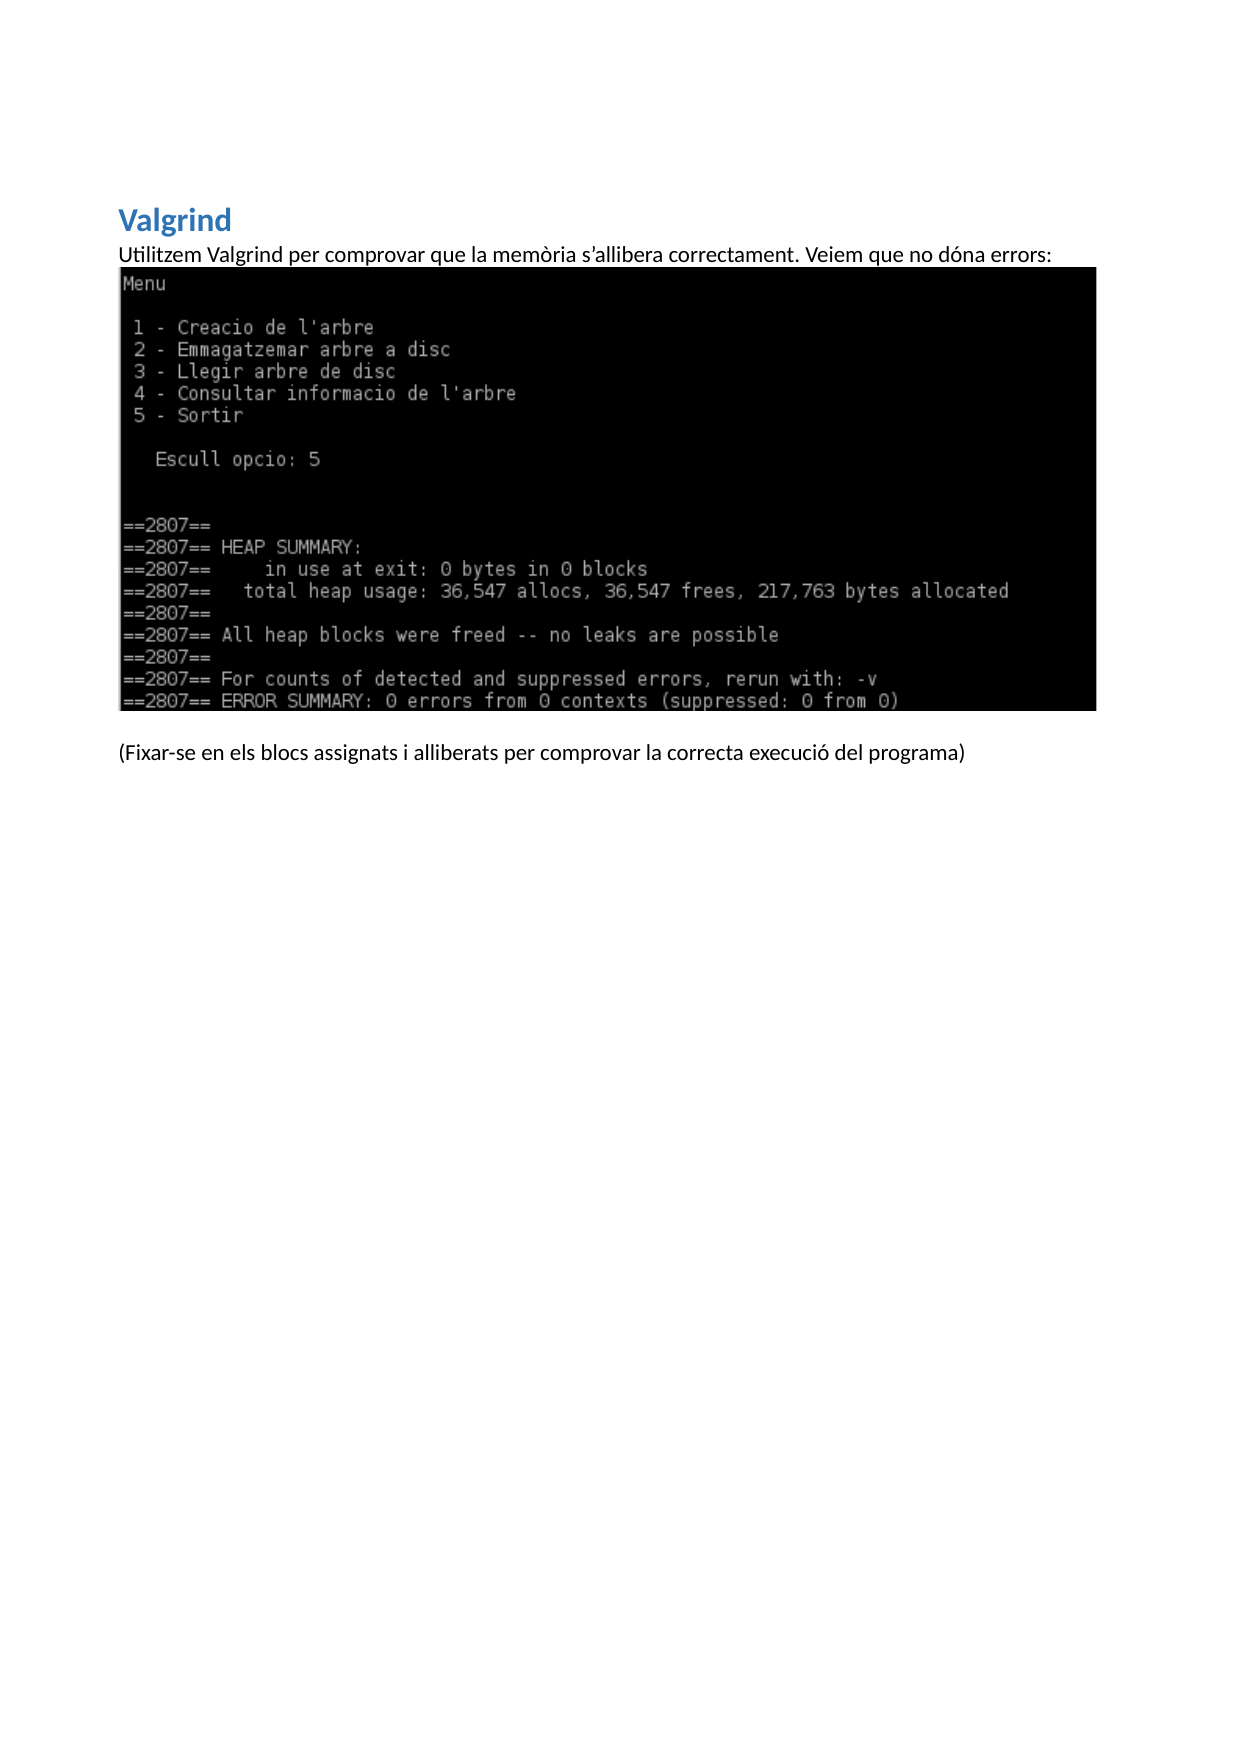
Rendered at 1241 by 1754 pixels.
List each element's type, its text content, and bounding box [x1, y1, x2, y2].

text (Fixar-se en els blocs assignats i alliberats per comprovar la correcta execució del programa) [118, 738, 1122, 766]
subtitle Valgrind [118, 199, 1122, 240]
text Utilitzem Valgrind per comprovar que la memòria s’allibera correctament. Veiem que no dóna errors: [118, 240, 1122, 268]
